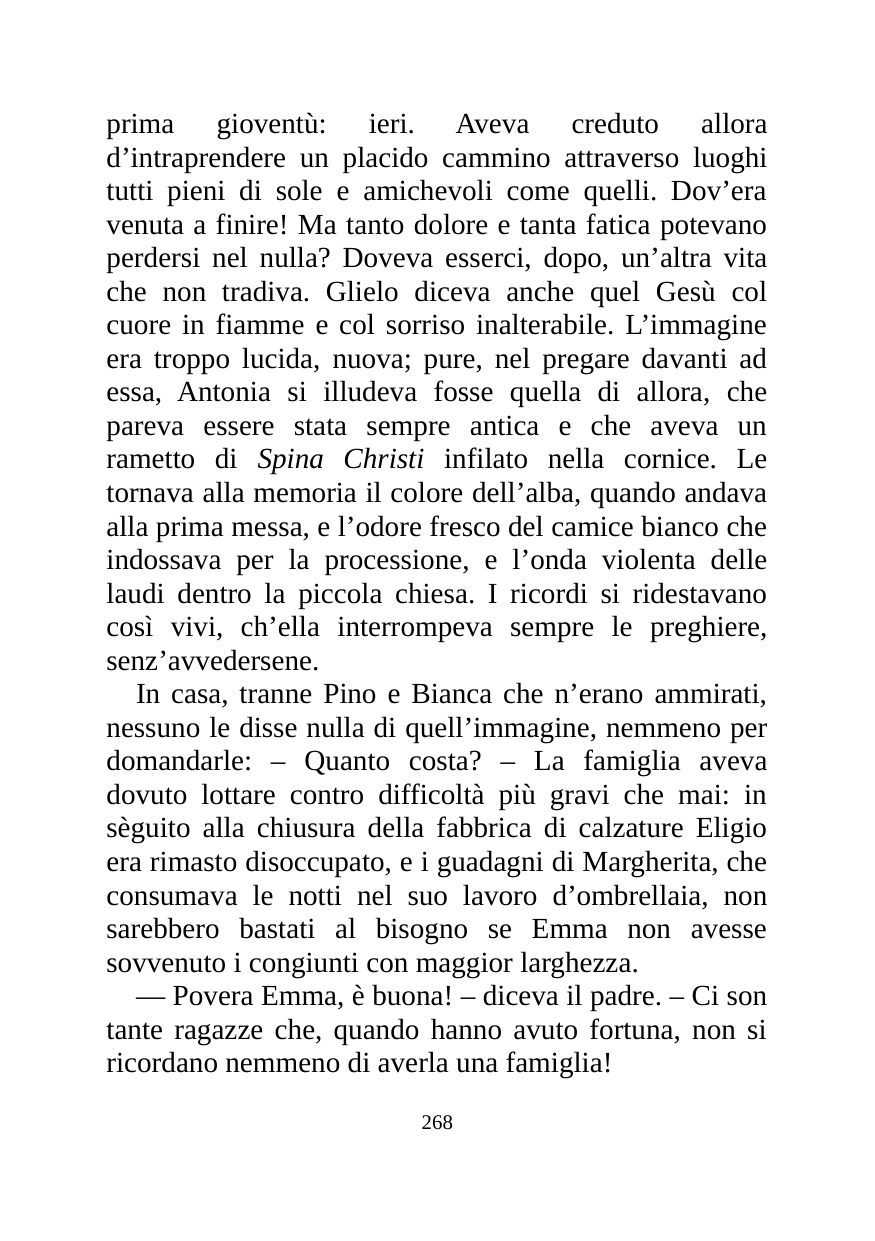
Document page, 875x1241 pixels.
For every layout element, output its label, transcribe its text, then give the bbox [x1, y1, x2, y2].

text — Povera Emma, è buona! – diceva il padre. – Ci son tante ragazze che, quando hanno avuto fortuna, non si ricordano nemmeno di averla una famiglia! [106, 978, 768, 1079]
text In casa, tranne Pino e Bianca che n’erano ammirati, nessuno le disse nulla di quell’immagine, nemmeno per domandarle: – Quanto costa? – La famiglia aveva dovuto lottare contro difficoltà più gravi che mai: in sèguito alla chiusura della fabbrica di calzature Eligio era rimasto disoccupato, e i guadagni di Margherita, che consumava le notti nel suo lavoro d’ombrellaia, non sarebbero bastati al bisogno se Emma non avesse sovvenuto i congiunti con maggior larghezza. [106, 676, 768, 978]
text prima gioventù: ieri. Aveva creduto allora d’intraprendere un placido cammino attraverso luoghi tutti pieni di sole e amichevoli come quelli. Dov’era venuta a finire! Ma tanto dolore e tanta fatica potevano perdersi nel nulla? Doveva esserci, dopo, un’altra vita che non tradiva. Glielo diceva anche quel Gesù col cuore in fiamme e col sorriso inalterabile. L’immagine era troppo lucida, nuova; pure, nel pregare davanti ad essa, Antonia si illudeva fosse quella di allora, che pareva essere stata sempre antica e che aveva un rametto di Spina Christi infilato nella cornice. Le tornava alla memoria il colore dell’alba, quando andava alla prima messa, e l’odore fresco del camice bianco che indossava per la processione, e l’onda violenta delle laudi dentro la piccola chiesa. I ricordi si ridestavano così vivi, ch’ella interrompeva sempre le preghiere, senz’avvedersene. [106, 106, 768, 676]
